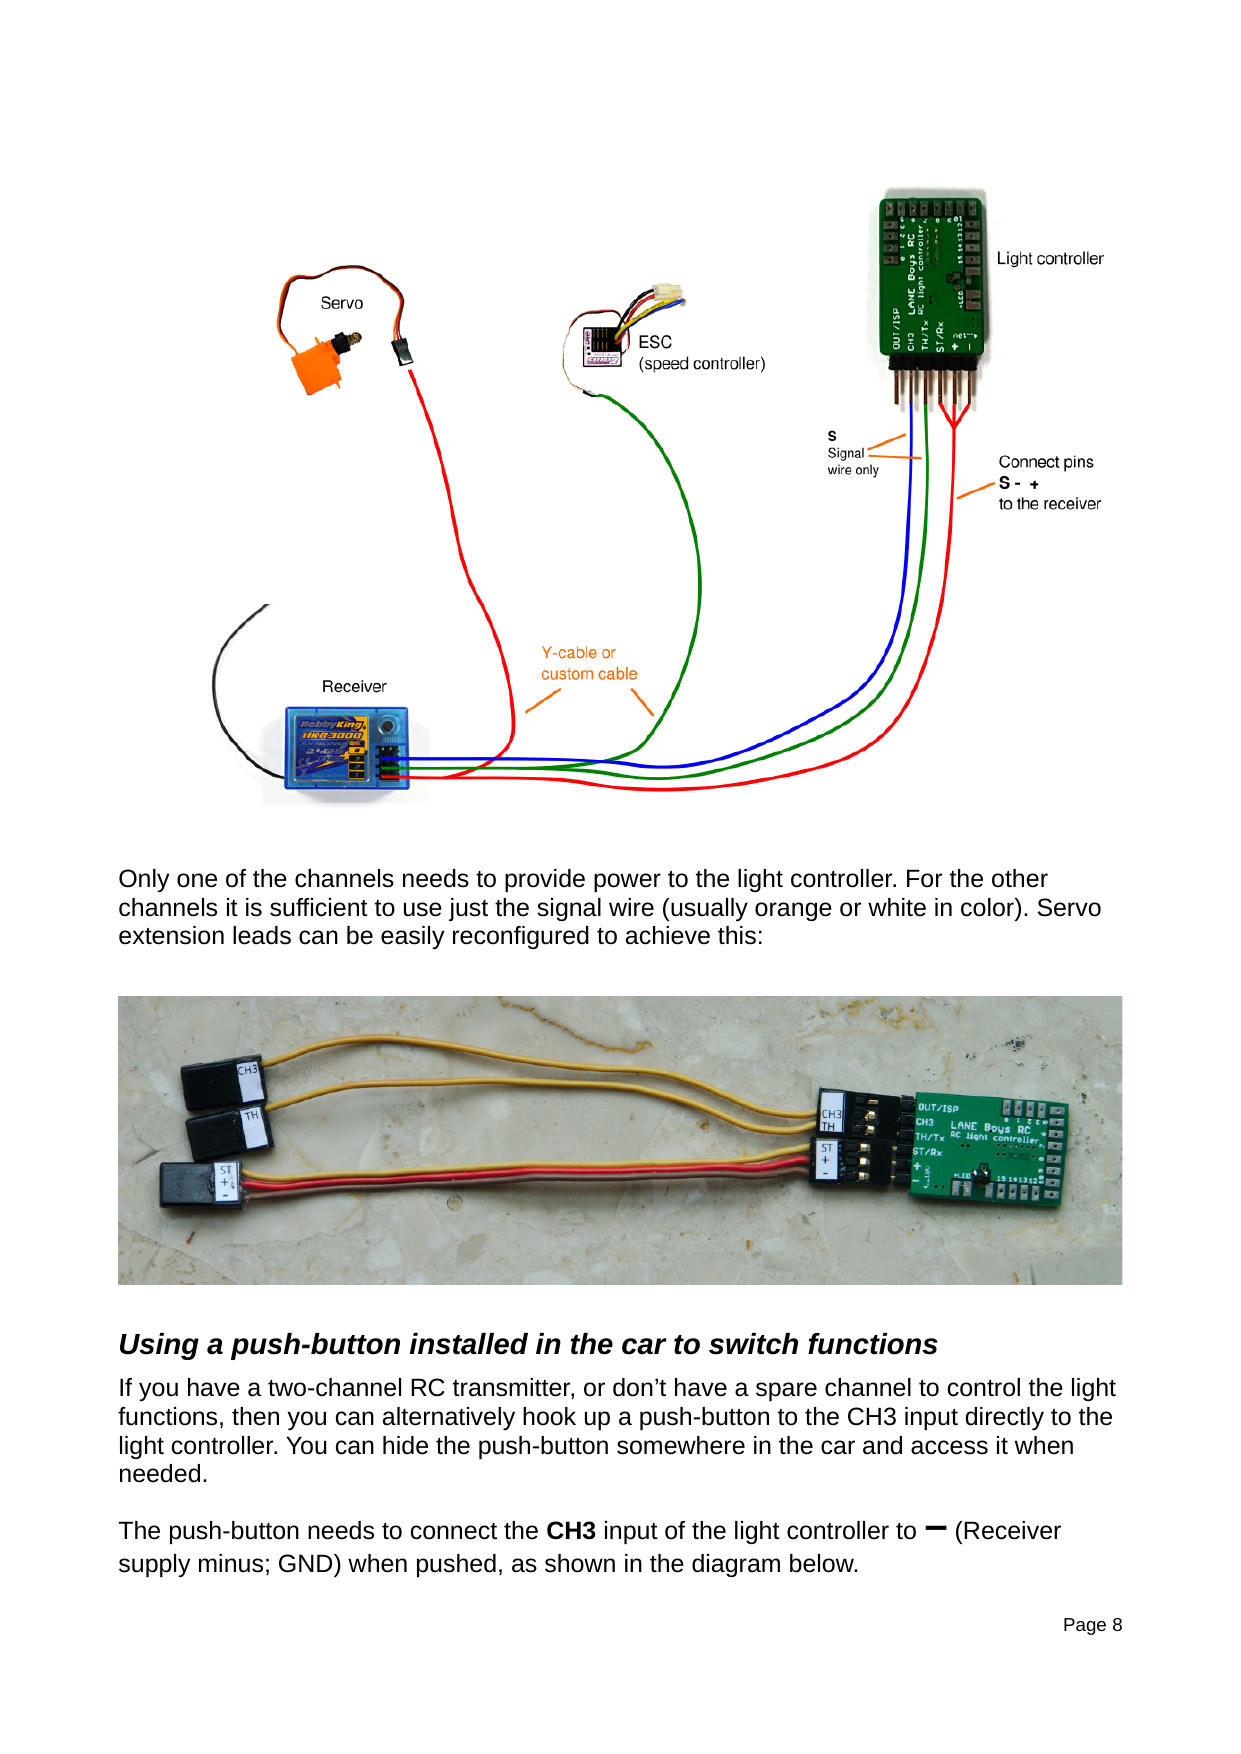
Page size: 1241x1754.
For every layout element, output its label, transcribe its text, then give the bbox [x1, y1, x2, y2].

text The push-button needs to connect the CH3 input of the light controller to – (Receiver supply minus; GND) when pushed, as shown in the diagram below. [118, 1501, 1122, 1577]
picture [118, 135, 1123, 847]
picture [118, 996, 1123, 1285]
subtitle Using a push-button installed in the car to switch functions [118, 1327, 1122, 1361]
text Only one of the channels needs to provide power to the light controller. For the other channels it is sufficient to use just the signal wire (usually orange or white in color). Servo extension leads can be easily reconfigured to achieve this: [118, 864, 1122, 950]
text If you have a two-channel RC transmitter, or don’t have a spare channel to control the light functions, then you can alternatively hook up a push-button to the CH3 input directly to the light controller. You can hide the push-button somewhere in the car and access it when needed. [118, 1373, 1122, 1488]
